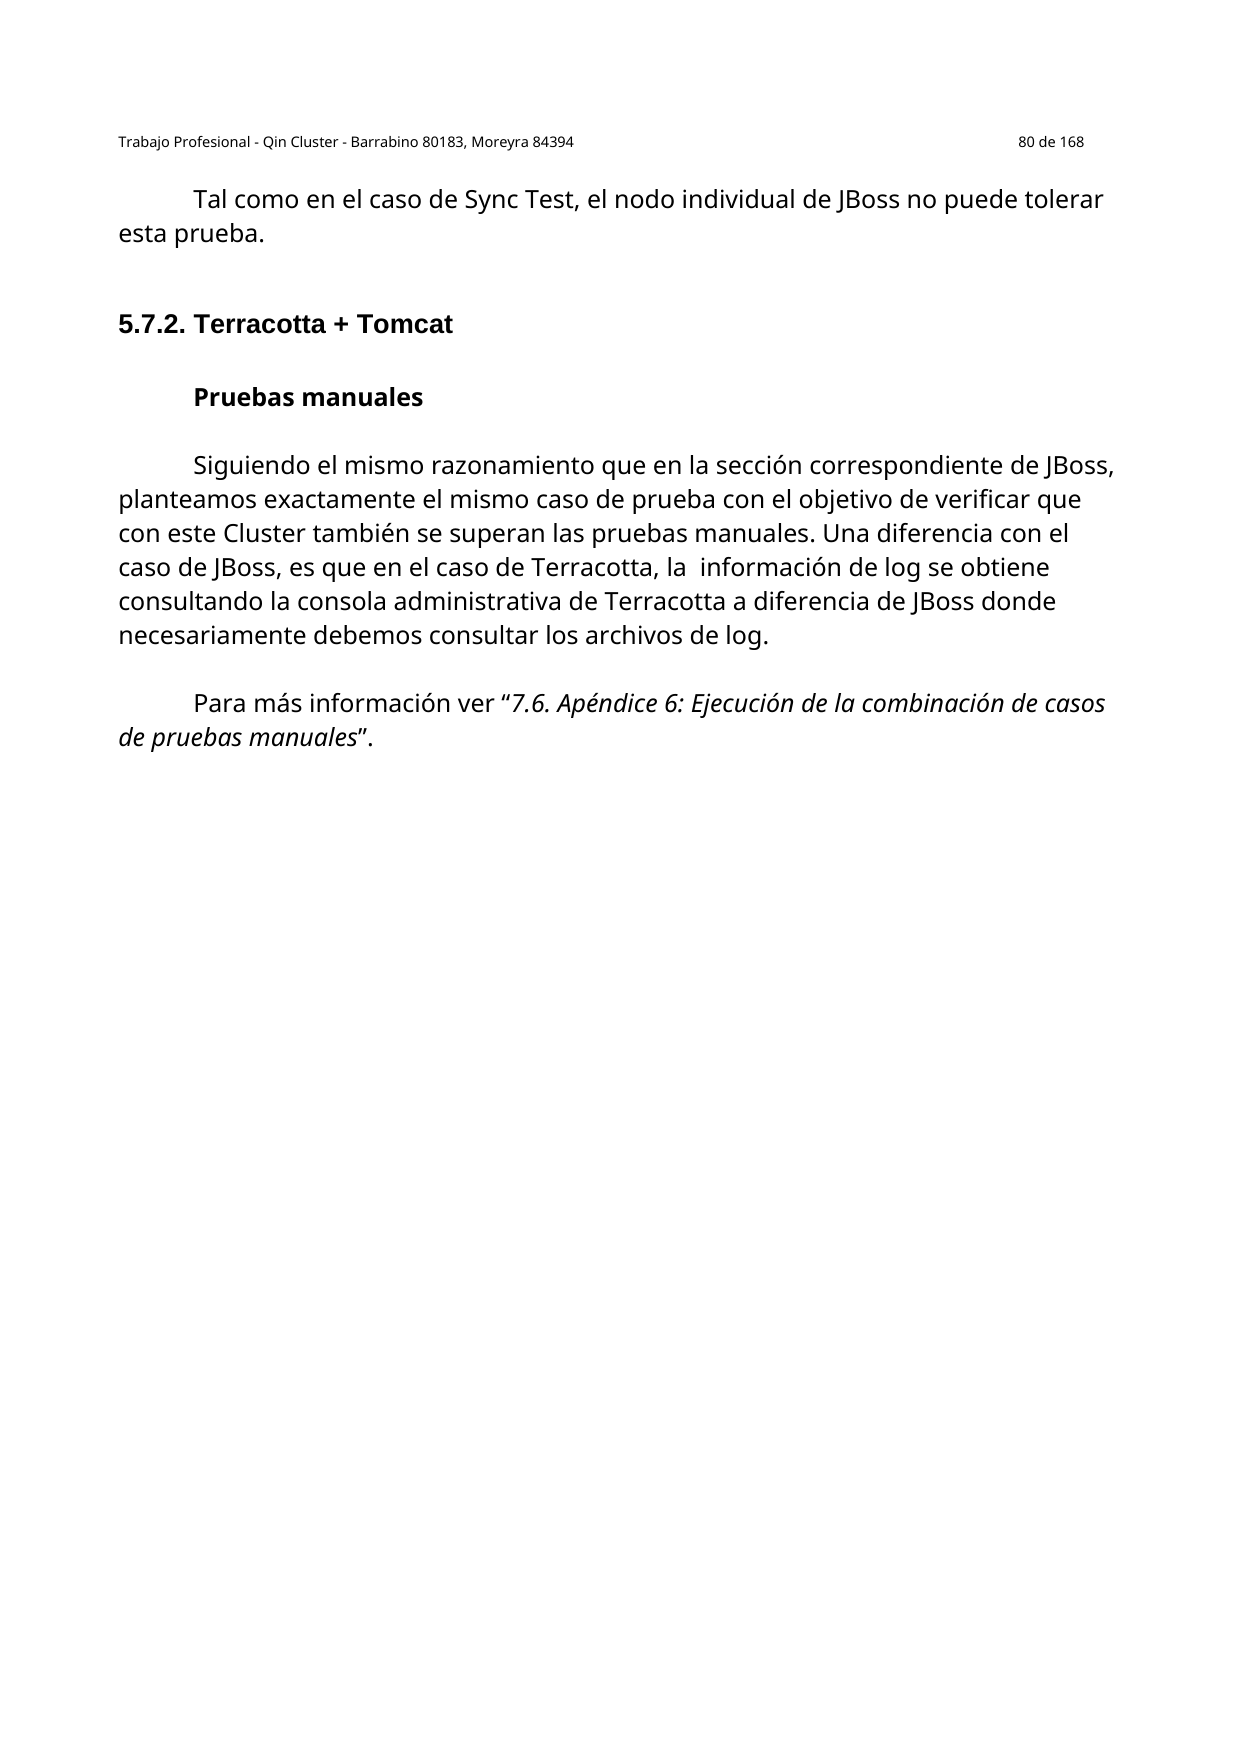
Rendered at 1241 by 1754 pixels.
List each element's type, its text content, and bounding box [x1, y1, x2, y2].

text Para más información ver “7.6. Apéndice 6: Ejecución de la combinación de casos de pruebas manuales”. [118, 686, 1122, 754]
text Siguiendo el mismo razonamiento que en la sección correspondiente de JBoss, planteamos exactamente el mismo caso de prueba con el objetivo de verificar que con este Cluster también se superan las pruebas manuales. Una diferencia con el caso de JBoss, es que en el caso de Terracotta, la información de log se obtiene consultando la consola administrativa de Terracotta a diferencia de JBoss donde necesariamente debemos consultar los archivos de log. [118, 448, 1122, 652]
subtitle 5.7.2. Terracotta + Tomcat [118, 309, 1122, 339]
text Pruebas manuales [118, 379, 1122, 413]
text Tal como en el caso de Sync Test, el nodo individual de JBoss no puede tolerar esta prueba. [118, 182, 1122, 250]
